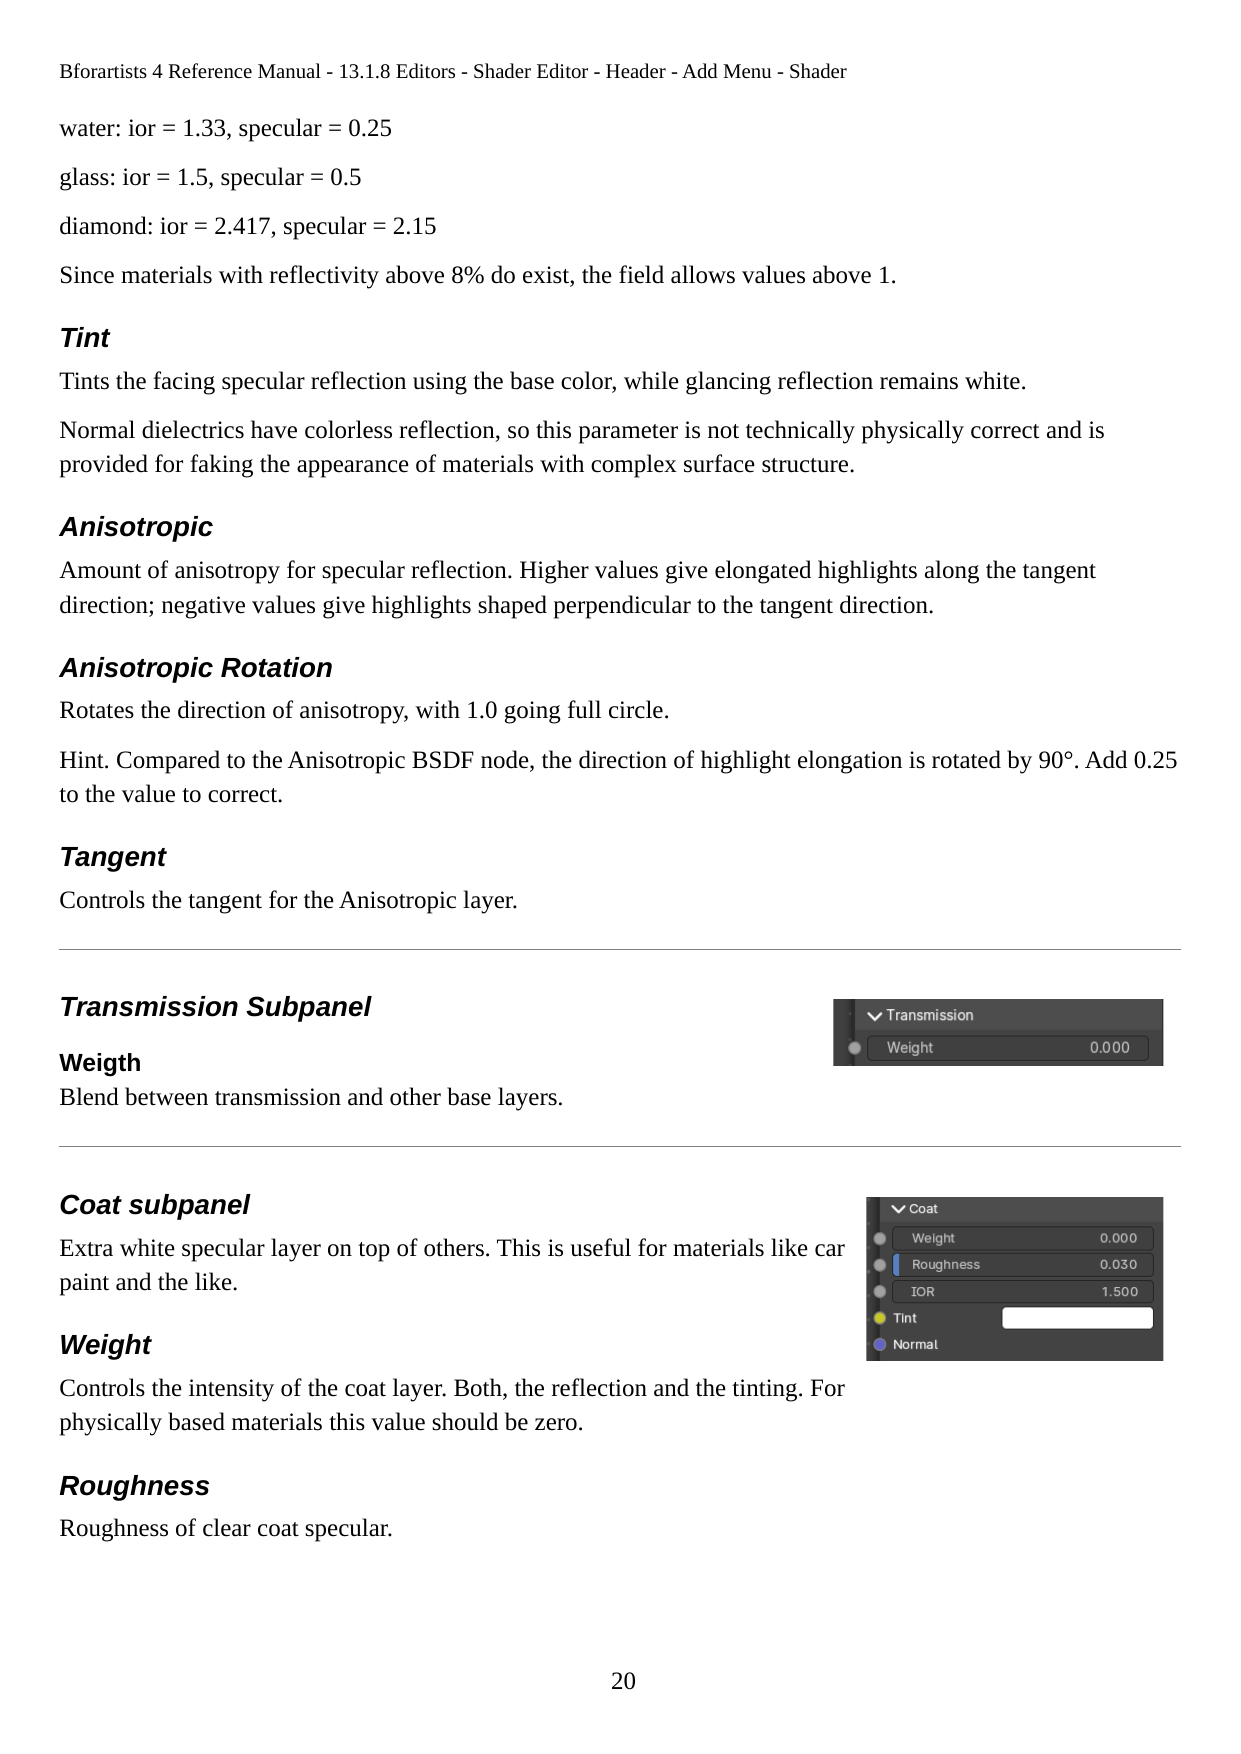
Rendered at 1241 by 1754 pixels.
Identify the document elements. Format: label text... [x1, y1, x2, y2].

text Extra white specular layer on top of others. This is useful for materials like car paint and the like. [59, 1233, 866, 1296]
subtitle Weight [59, 1329, 866, 1361]
subtitle Weigth [59, 1048, 1181, 1076]
text Controls the tangent for the Anisotropic layer. [59, 885, 1181, 914]
subtitle Coat subpanel [59, 1188, 1181, 1220]
subtitle Tint [59, 321, 1181, 353]
subtitle Anisotropic Rotation [59, 651, 1181, 683]
text Rotates the direction of anisotropy, with 1.0 going full circle. [59, 696, 1181, 724]
subtitle Transmission Subpanel [59, 991, 1181, 1023]
text glass: ior = 1.5, specular = 0.5 [59, 162, 1181, 190]
text diamond: ior = 2.417, specular = 2.15 [59, 211, 1181, 239]
picture [866, 1197, 1164, 1361]
subtitle Tangent [59, 841, 1181, 873]
subtitle Roughness [59, 1469, 1181, 1501]
text Roughness of clear coat specular. [59, 1513, 1181, 1542]
text water: ior = 1.33, specular = 0.25 [59, 113, 1181, 141]
text Tints the facing specular reflection using the base color, while glancing reflection remains white. [59, 366, 1181, 394]
text Blend between transmission and other base layers. [59, 1082, 1181, 1111]
text Amount of anisotropy for specular reflection. Higher values give elongated highlights along the tangent direction; negative values give highlights shaped perpendicular to the tangent direction. [59, 555, 1181, 618]
text Controls the intensity of the coat layer. Both, the reflection and the tinting. For physically based materials this value should be zero. [59, 1373, 1181, 1436]
text Hint. Compared to the Anisotropic BSDF node, the direction of highlight elongation is rotated by 90°. Add 0.25 to the value to correct. [59, 745, 1181, 808]
subtitle Anisotropic [59, 511, 1181, 543]
text Since materials with reflectivity above 8% do exist, the field allows values above 1. [59, 260, 1181, 288]
text Normal dielectrics have colorless reflection, so this parameter is not technically physically correct and is provided for faking the appearance of materials with complex surface structure. [59, 415, 1181, 478]
picture [833, 999, 1164, 1066]
subtitle [1164, 1329, 1181, 1361]
